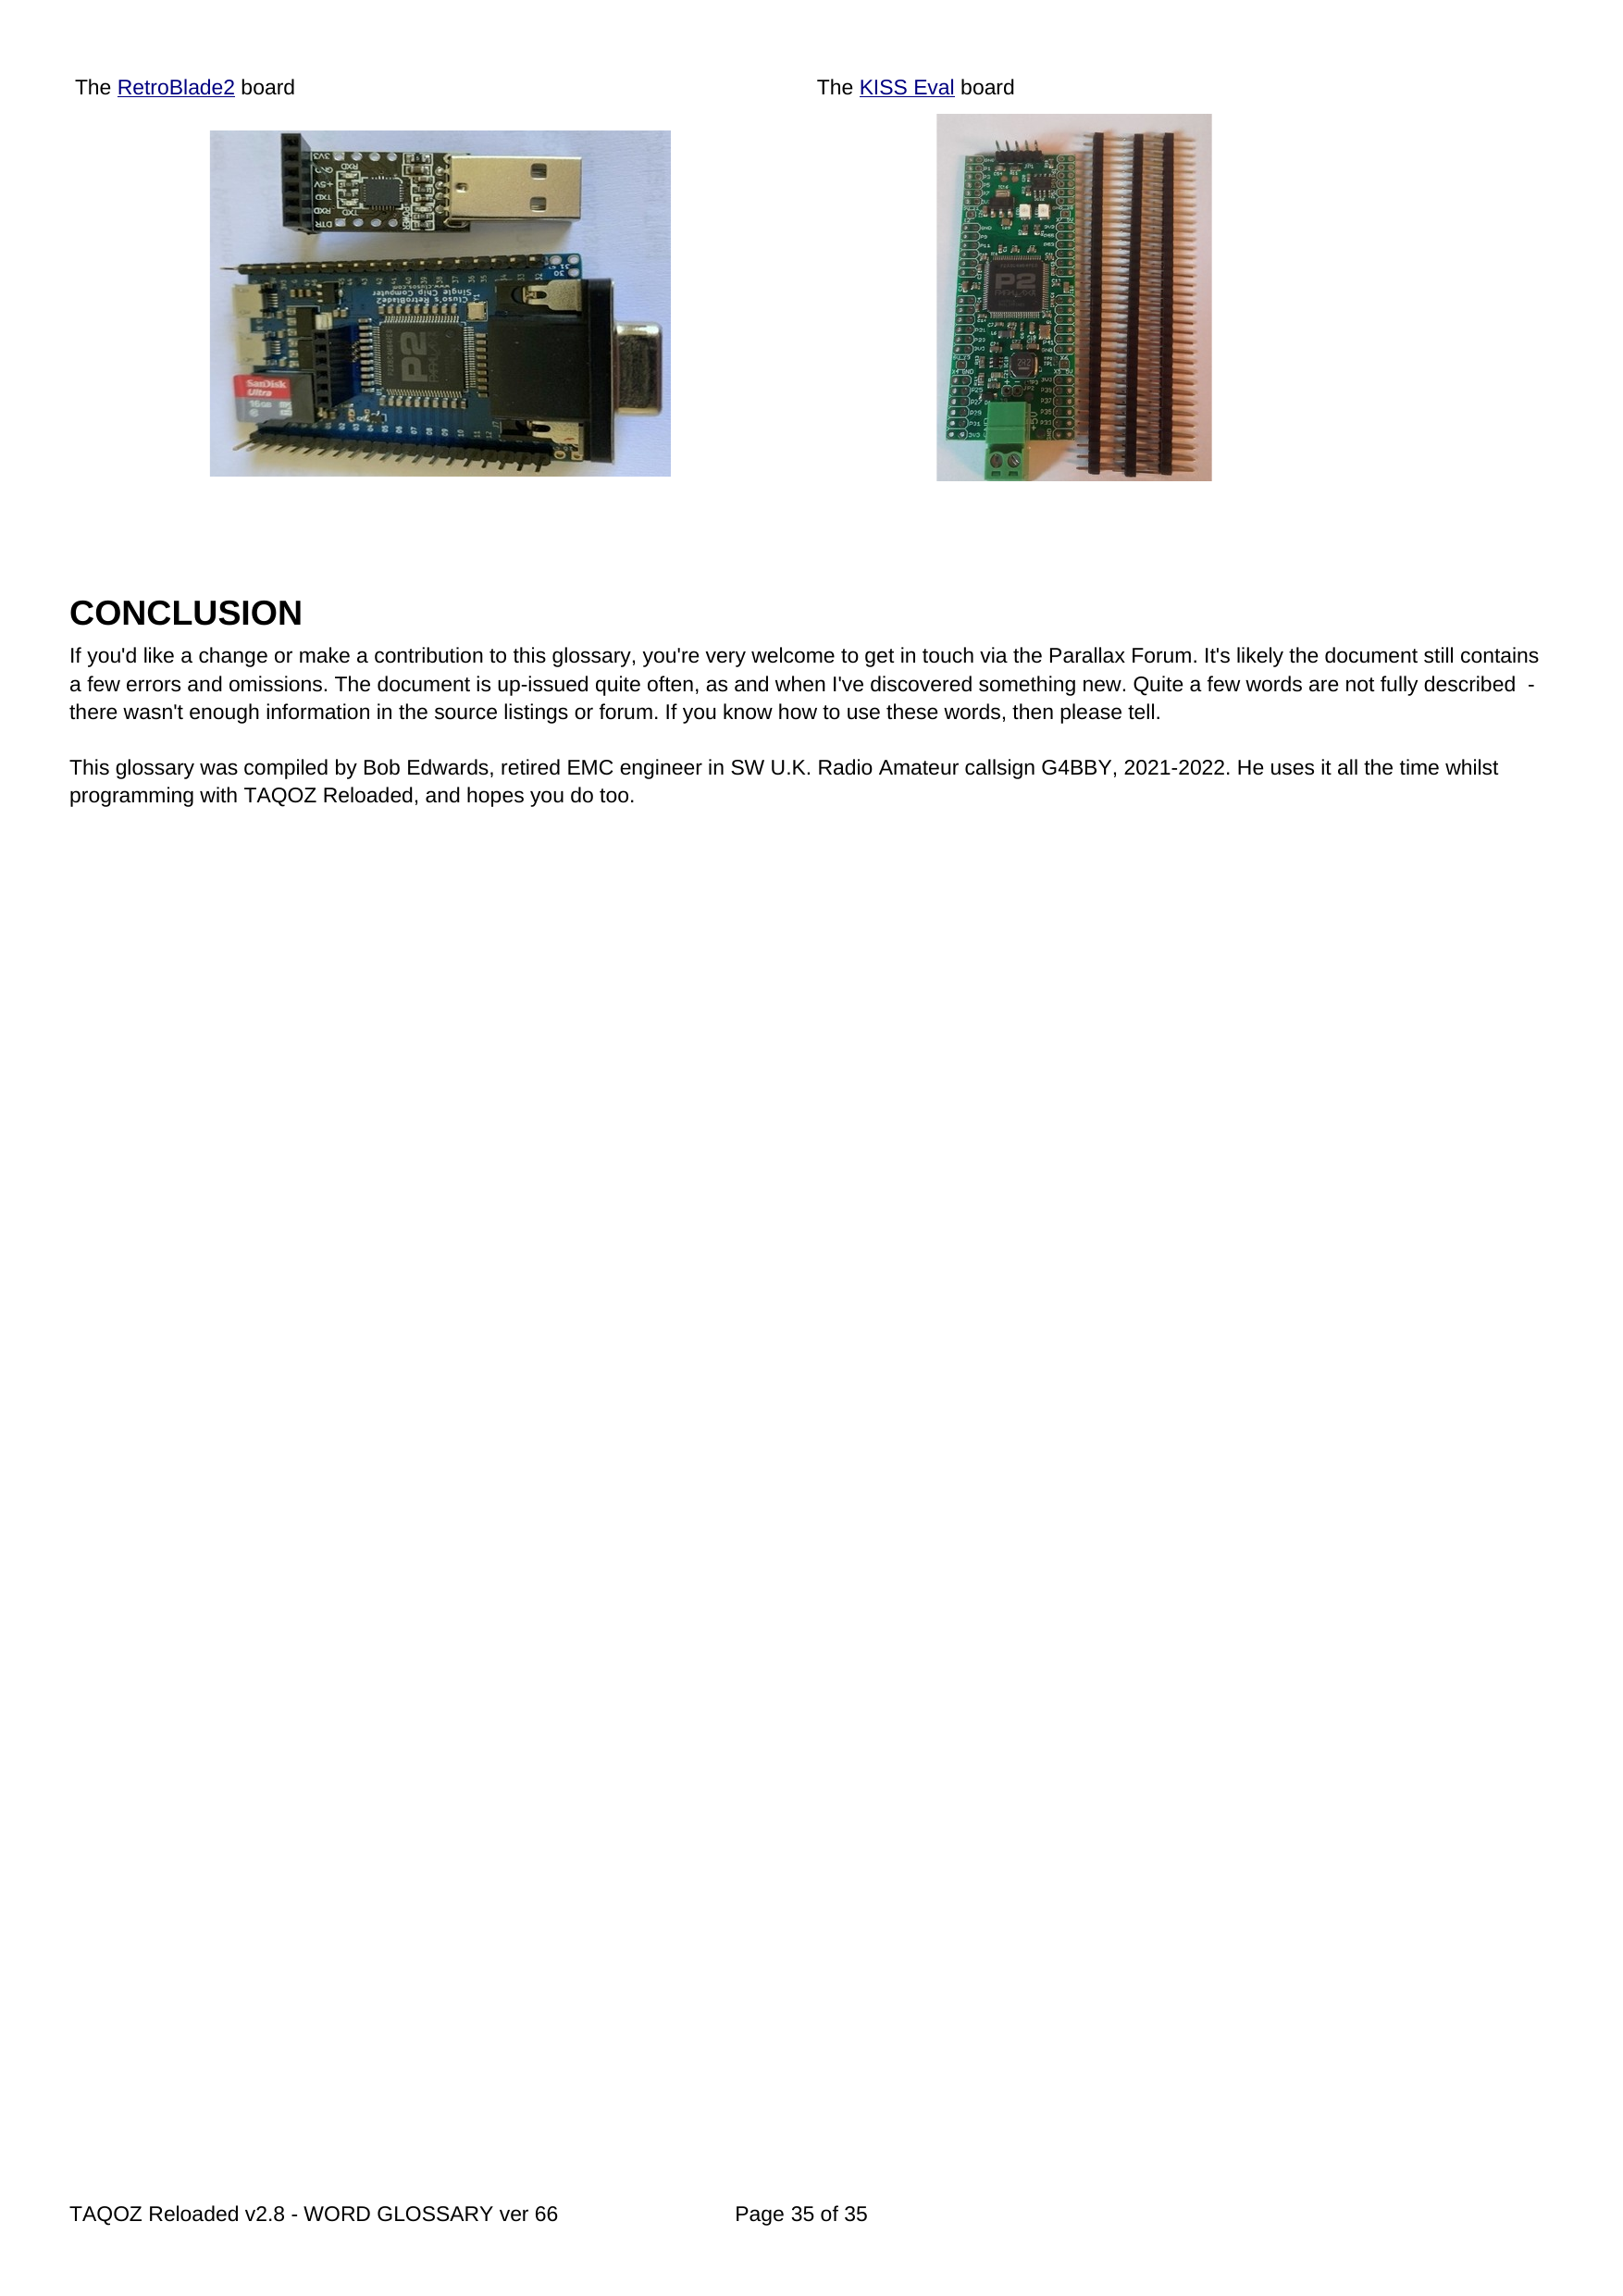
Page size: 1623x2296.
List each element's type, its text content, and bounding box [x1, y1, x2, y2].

table_cell The RetroBlade2 board [69, 69, 811, 517]
picture [936, 114, 1212, 481]
text If you'd like a change or make a contribution to this glossary, you're very welcome to get in touch via the Parallax Forum. It's likely the document still contains a few errors and omissions. The document is up-issued quite often, as and when I've discovered something new. Quite a few words are not fully described - there wasn't enough information in the source listings or forum. If you know how to use these words, then please tell. [69, 643, 1554, 724]
picture [209, 130, 671, 477]
table_cell The KISS Eval board [811, 69, 1554, 517]
text This glossary was compiled by Bob Edwards, retired EMC engineer in SW U.K. Radio Amateur callsign G4BBY, 2021-2022. He uses it all the time whilst programming with TAQOZ Reloaded, and hopes you do too. [69, 755, 1554, 808]
subtitle CONCLUSION [69, 592, 1554, 632]
